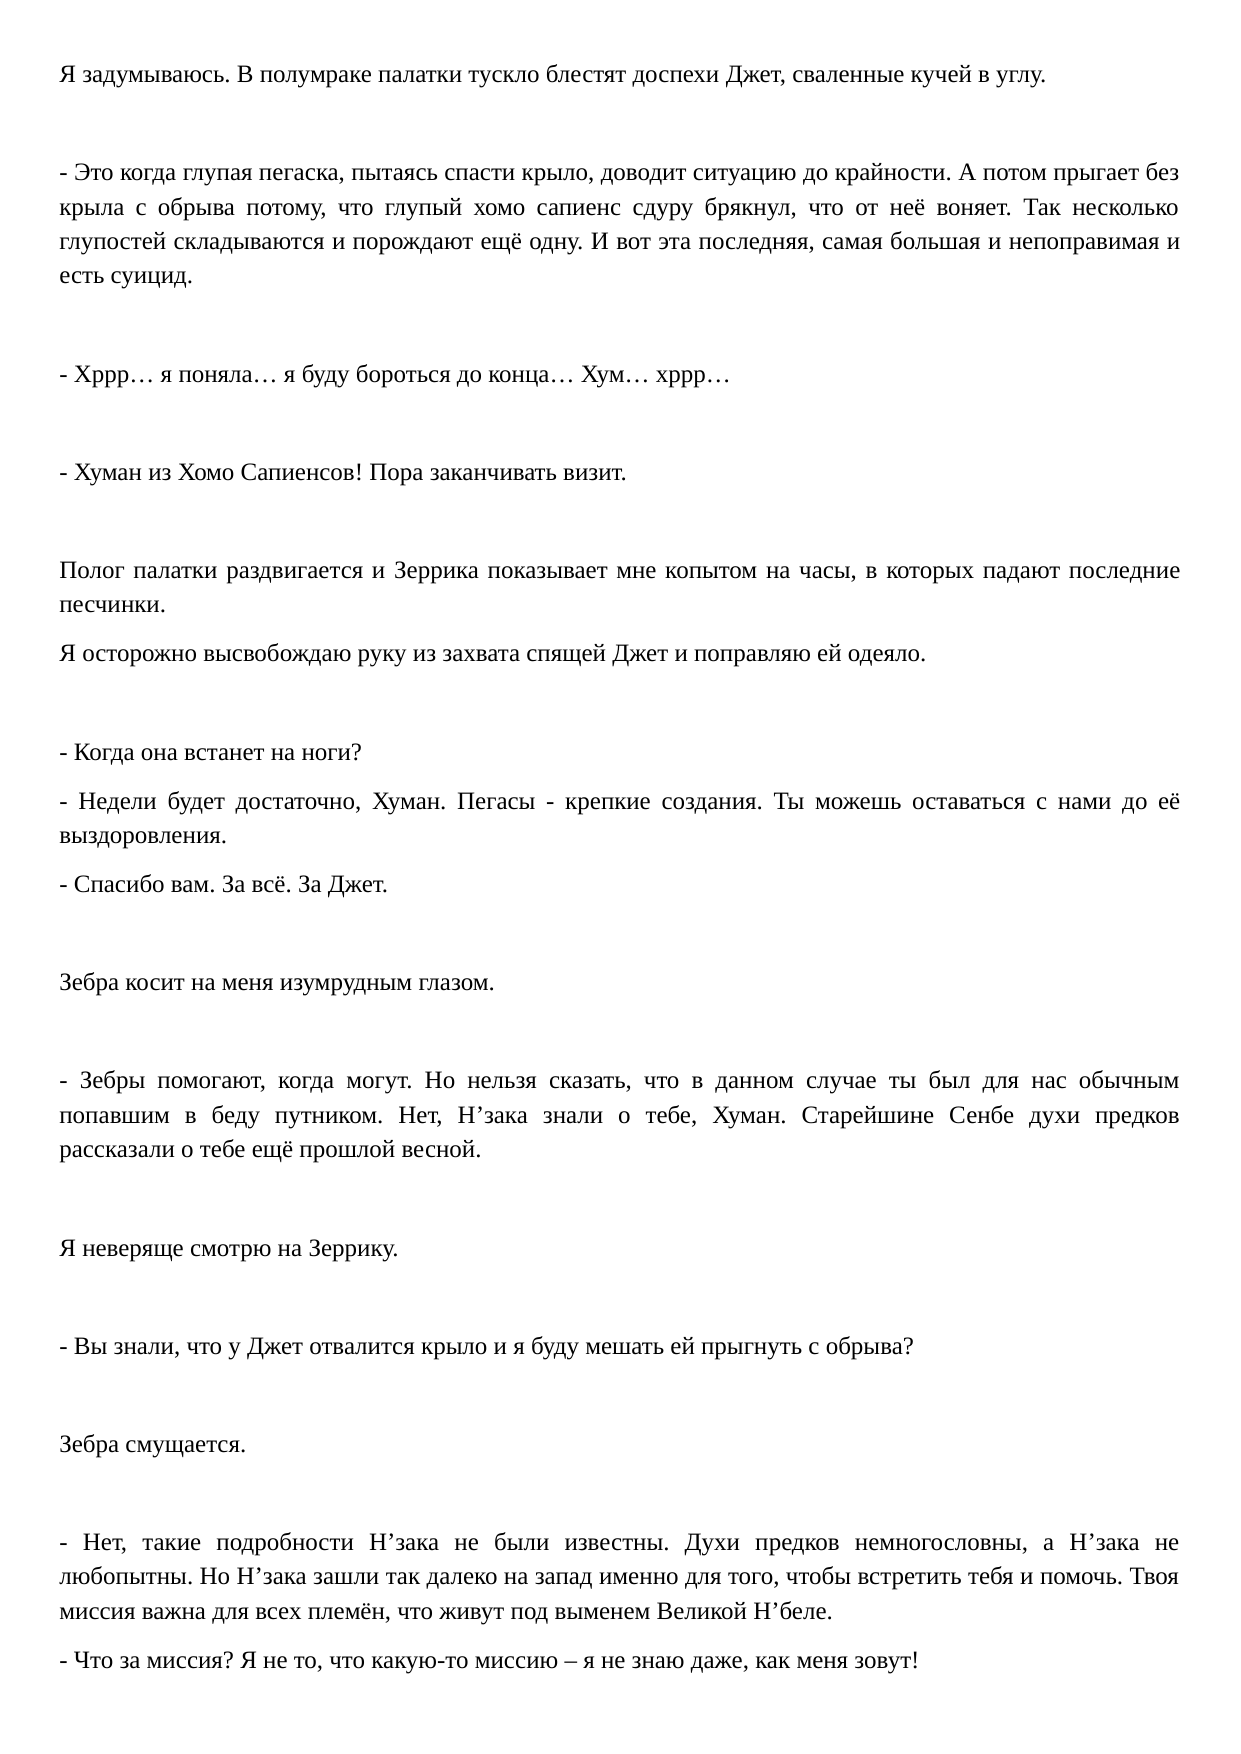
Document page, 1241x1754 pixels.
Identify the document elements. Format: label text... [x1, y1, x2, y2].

text - Хррр… я поняла… я буду бороться до конца… Хум… хррр… [59, 359, 1181, 387]
text - Когда она встанет на ноги? [59, 737, 1181, 765]
text Я задумываюсь. В полумраке палатки тускло блестят доспехи Джет, сваленные кучей в углу. [59, 59, 1181, 88]
text Зебра смущается. [59, 1429, 1181, 1458]
text - Нет, такие подробности Н’зака не были известны. Духи предков немногословны, а Н’зака не любопытны. Но Н’зака зашли так далеко на запад именно для того, чтобы встретить тебя и помочь. Твоя миссия важна для всех племён, что живут под выменем Великой Н’беле. [59, 1527, 1181, 1625]
text - Что за миссия? Я не то, что какую-то миссию – я не знаю даже, как меня зовут! [59, 1645, 1181, 1674]
text Я неверяще смотрю на Зеррику. [59, 1233, 1181, 1261]
text - Это когда глупая пегаска, пытаясь спасти крыло, доводит ситуацию до крайности. А потом прыгает без крыла с обрыва потому, что глупый хомо сапиенс сдуру брякнул, что от неё воняет. Так несколько глупостей складываются и порождают ещё одну. И вот эта последняя, самая большая и непоправимая и есть суицид. [59, 157, 1181, 289]
text Полог палатки раздвигается и Зеррика показывает мне копытом на часы, в которых падают последние песчинки. [59, 555, 1181, 618]
text - Спасибо вам. За всё. За Джет. [59, 869, 1181, 898]
text - Вы знали, что у Джет отвалится крыло и я буду мешать ей прыгнуть с обрыва? [59, 1331, 1181, 1359]
text Зебра косит на меня изумрудным глазом. [59, 967, 1181, 996]
text - Зебры помогают, когда могут. Но нельзя сказать, что в данном случае ты был для нас обычным попавшим в беду путником. Нет, Н’зака знали о тебе, Хуман. Старейшине Сенбе духи предков рассказали о тебе ещё прошлой весной. [59, 1066, 1181, 1163]
text - Хуман из Хомо Сапиенсов! Пора заканчивать визит. [59, 457, 1181, 486]
text - Недели будет достаточно, Хуман. Пегасы - крепкие создания. Ты можешь оставаться с нами до её выздоровления. [59, 786, 1181, 849]
text Я осторожно высвобождаю руку из захвата спящей Джет и поправляю ей одеяло. [59, 638, 1181, 667]
